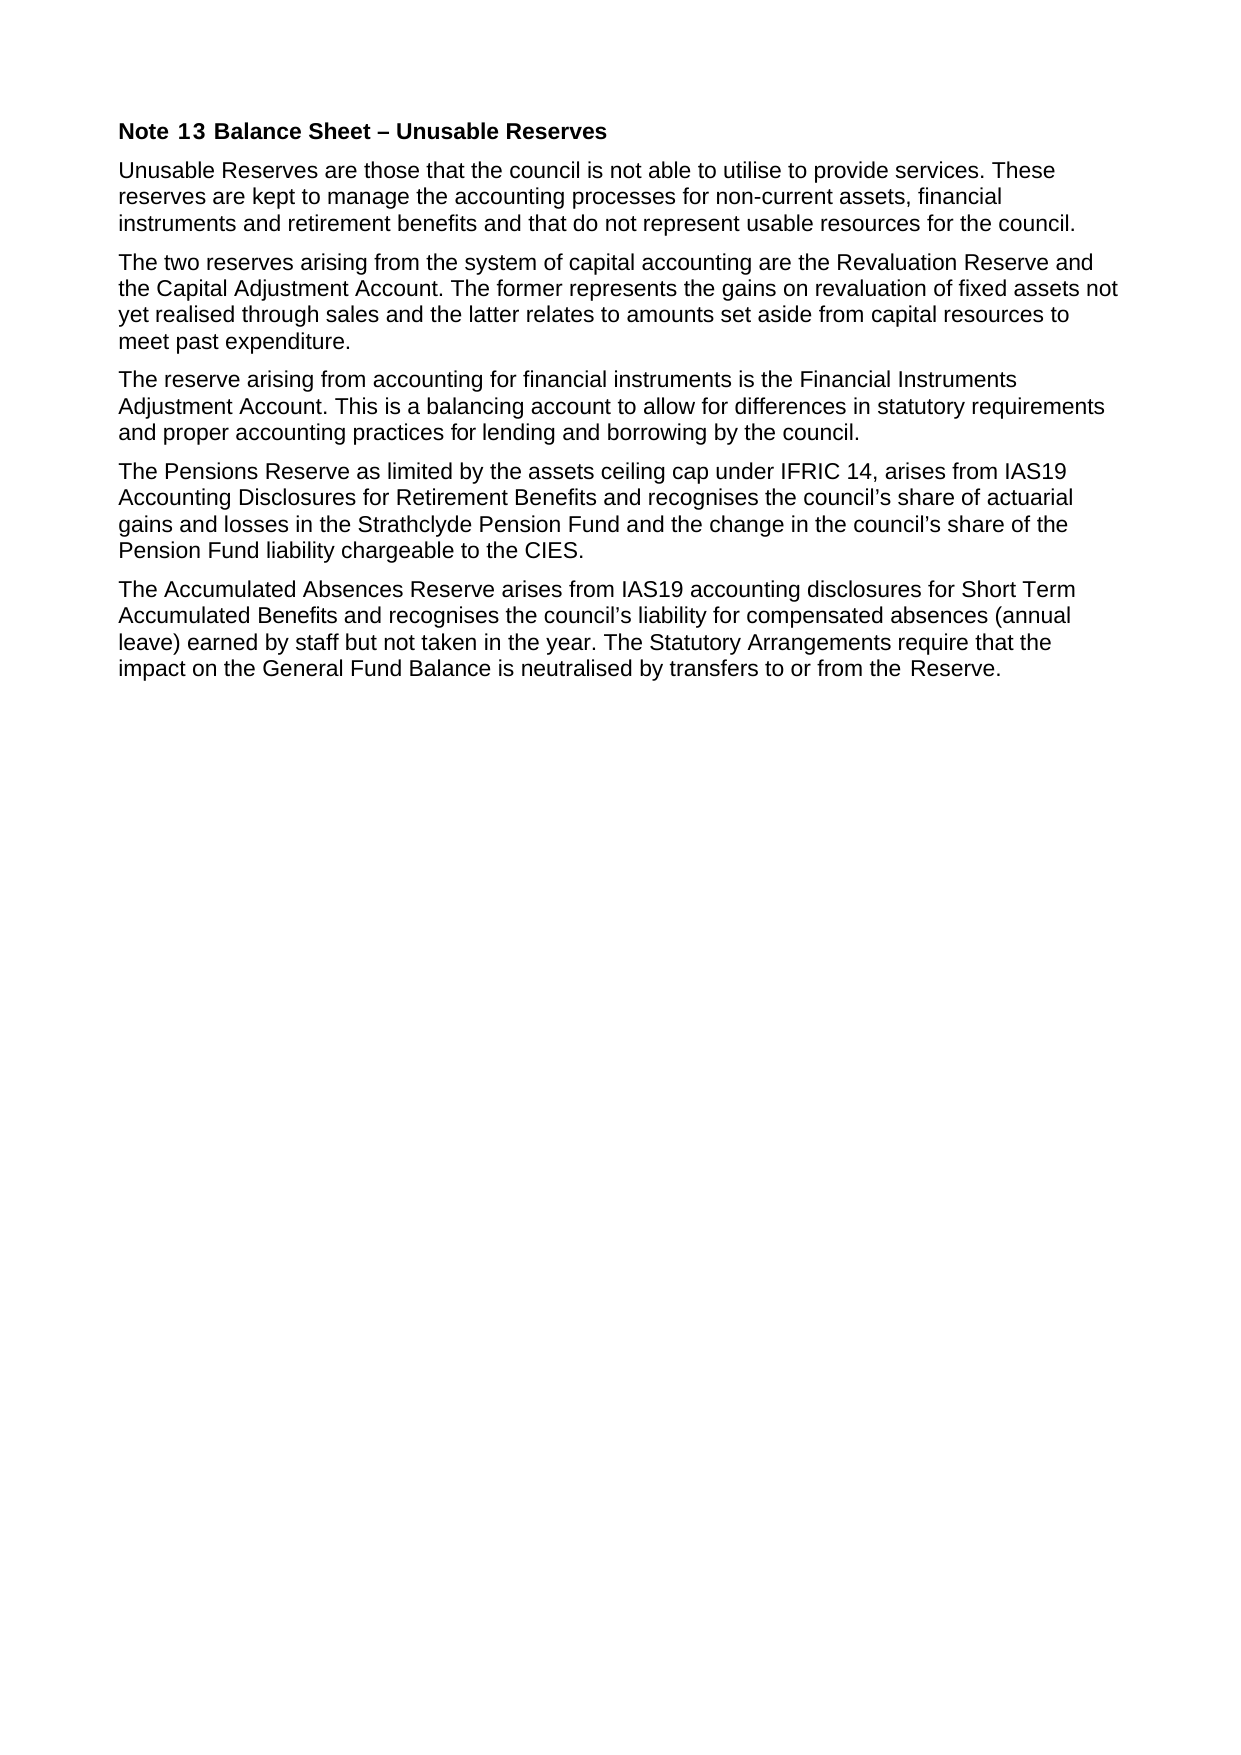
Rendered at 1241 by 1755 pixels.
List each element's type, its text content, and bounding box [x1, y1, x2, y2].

subtitle Note 13 Balance Sheet – Unusable Reserves [118, 118, 1122, 144]
text The reserve arising from accounting for financial instruments is the Financial Instruments Adjustment Account. This is a balancing account to allow for differences in statutory requirements and proper accounting practices for lending and borrowing by the council. [118, 366, 1122, 446]
text The Accumulated Absences Reserve arises from IAS19 accounting disclosures for Short Term Accumulated Benefits and recognises the council’s liability for compensated absences (annual leave) earned by staff but not taken in the year. The Statutory Arrangements require that the impact on the General Fund Balance is neutralised by transfers to or from the Reserve. [118, 576, 1122, 681]
text Unusable Reserves are those that the council is not able to utilise to provide services. These reserves are kept to manage the accounting processes for non-current assets, financial instruments and retirement benefits and that do not represent usable resources for the council. [118, 157, 1122, 236]
text The two reserves arising from the system of capital accounting are the Revaluation Reserve and the Capital Adjustment Account. The former represents the gains on revaluation of fixed assets not yet realised through sales and the latter relates to amounts set aside from capital resources to meet past expenditure. [118, 248, 1122, 354]
text The Pensions Reserve as limited by the assets ceiling cap under IFRIC 14, arises from IAS19 Accounting Disclosures for Retirement Benefits and recognises the council’s share of actuarial gains and losses in the Strathclyde Pension Fund and the change in the council’s share of the Pension Fund liability chargeable to the CIES. [118, 458, 1122, 563]
